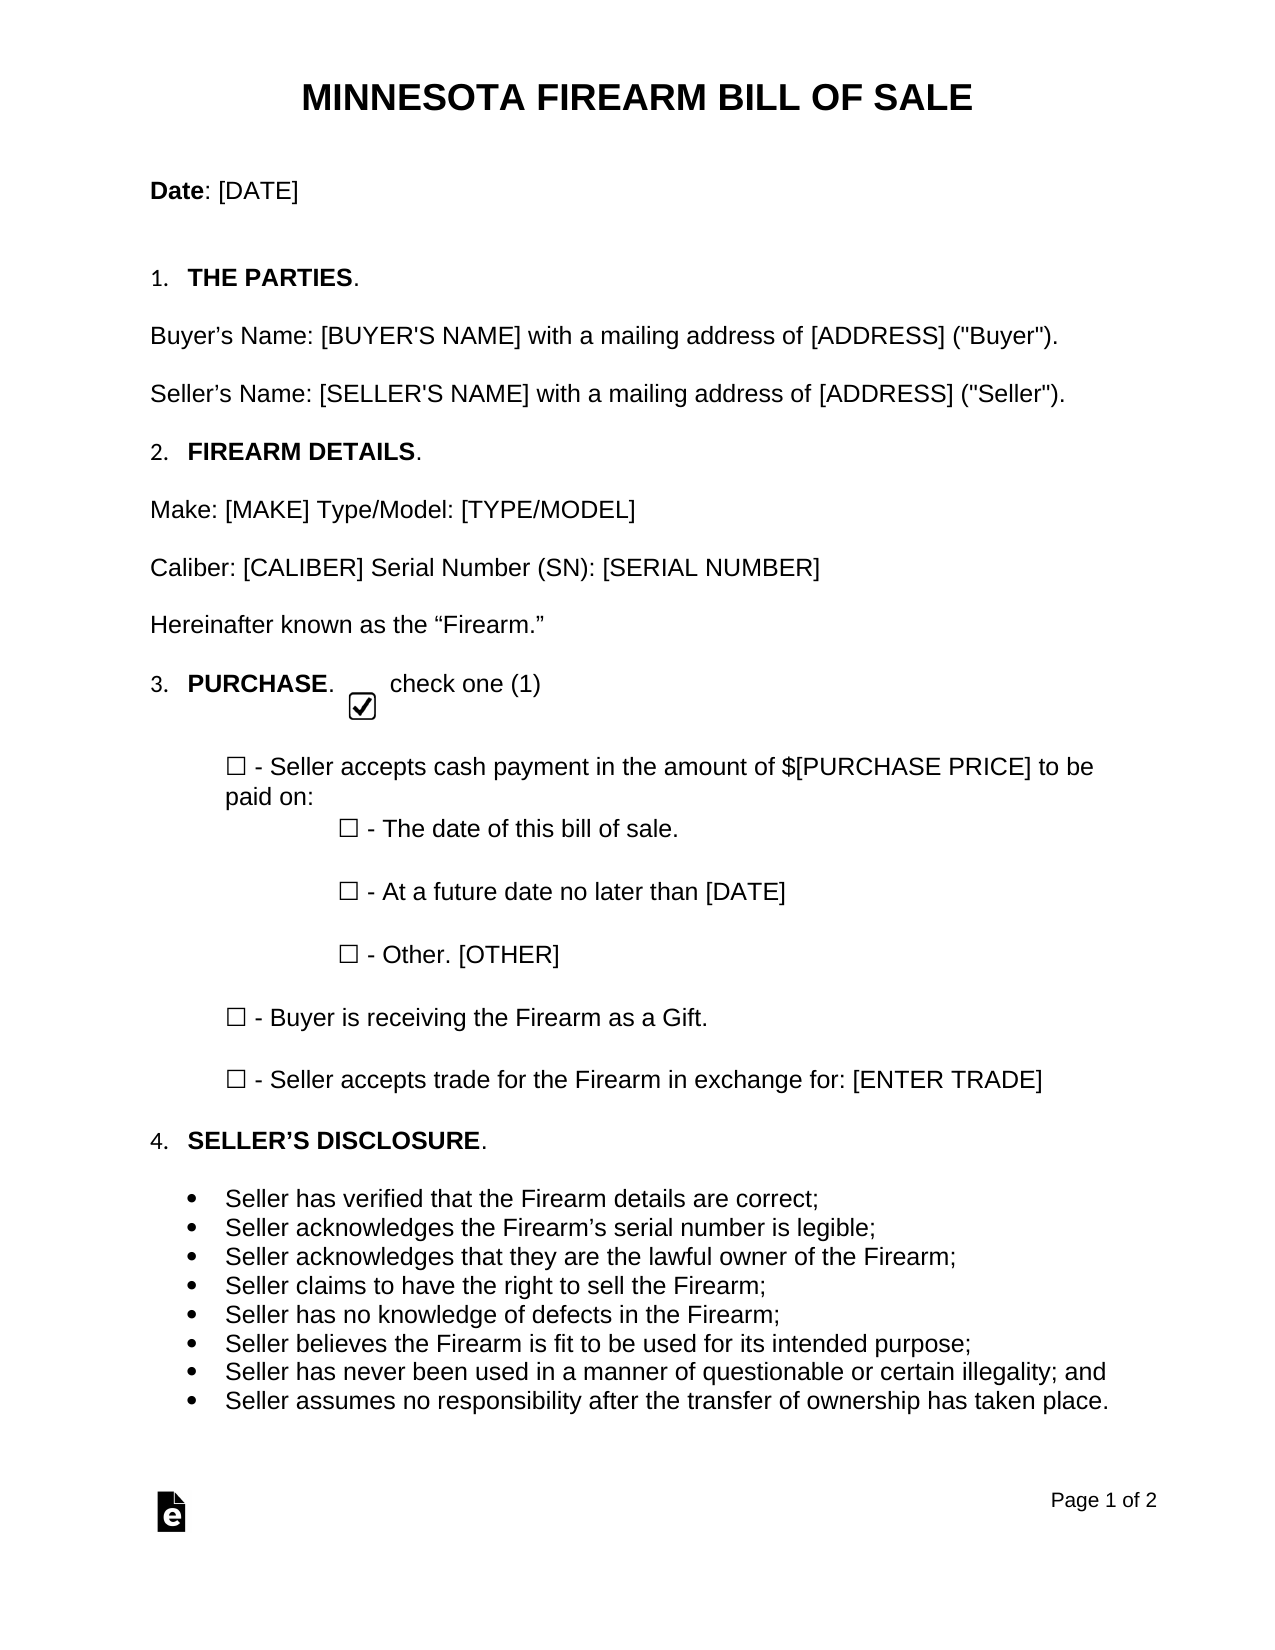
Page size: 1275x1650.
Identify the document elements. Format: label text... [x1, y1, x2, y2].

text MINNESOTA FIREARM BILL OF SALE [150, 75, 1125, 118]
text ☐ - Seller accepts cash payment in the amount of $[PURCHASE PRICE] to be paid on: [225, 748, 1125, 811]
list Seller acknowledges the Firearm’s serial number is legible; [187, 1213, 1125, 1242]
text ☐ - At a future date no later than [DATE] [337, 874, 1125, 908]
list Seller acknowledges that they are the lawful owner of the Firearm; [187, 1242, 1125, 1271]
list Seller has no knowledge of defects in the Firearm; [187, 1300, 1125, 1328]
list Seller claims to have the right to sell the Firearm; [187, 1271, 1125, 1300]
list THE PARTIES. [150, 262, 1125, 292]
list FIREARM DETAILS. [150, 436, 1125, 467]
list Seller has verified that the Firearm details are correct; [187, 1184, 1125, 1213]
text ☐ - Other. [OTHER] [337, 937, 1125, 971]
text ☐ - The date of this bill of sale. [337, 811, 1125, 845]
list Seller has never been used in a manner of questionable or certain illegality; and [187, 1357, 1125, 1386]
text Hereinafter known as the “Firearm.” [150, 610, 1125, 639]
list PURCHASE. check one (1) [150, 668, 1125, 719]
list Buyer’s Name: [BUYER'S NAME] with a mailing address of [ADDRESS] ("Buyer"). [150, 321, 1125, 350]
text Date: [DATE] [150, 176, 1125, 204]
text Make: [MAKE] Type/Model: [TYPE/MODEL] [150, 495, 1125, 524]
list Seller assumes no responsibility after the transfer of ownership has taken place. [187, 1386, 1125, 1415]
list SELLER’S DISCLOSURE. [150, 1125, 1125, 1156]
text ☐ - Buyer is receiving the Firearm as a Gift. [225, 999, 1125, 1033]
text Caliber: [CALIBER] Serial Number (SN): [SERIAL NUMBER] [150, 553, 1125, 582]
text ☐ - Seller accepts trade for the Firearm in exchange for: [ENTER TRADE] [225, 1062, 1125, 1096]
list Seller believes the Firearm is fit to be used for its intended purpose; [187, 1328, 1125, 1357]
list Seller’s Name: [SELLER'S NAME] with a mailing address of [ADDRESS] ("Seller"). [150, 379, 1125, 407]
